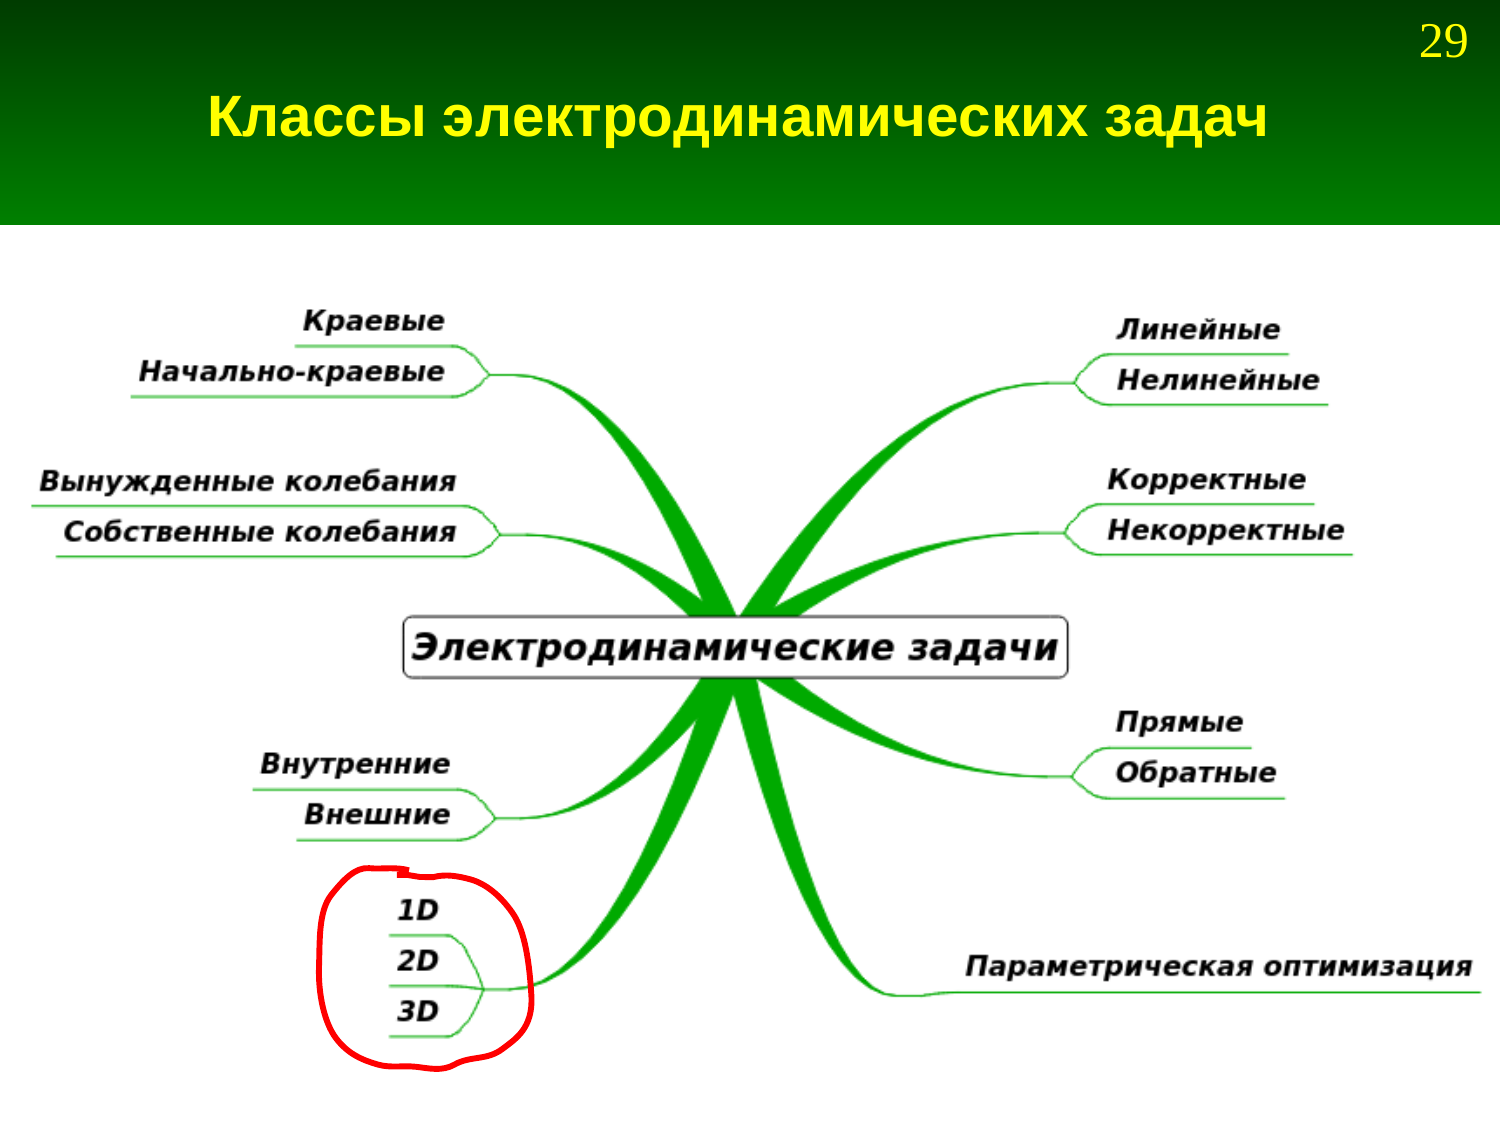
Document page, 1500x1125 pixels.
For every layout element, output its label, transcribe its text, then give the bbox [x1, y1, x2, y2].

picture [23, 289, 1489, 1046]
title Классы электродинамических задач [88, 18, 1389, 207]
picture [322, 872, 528, 1046]
